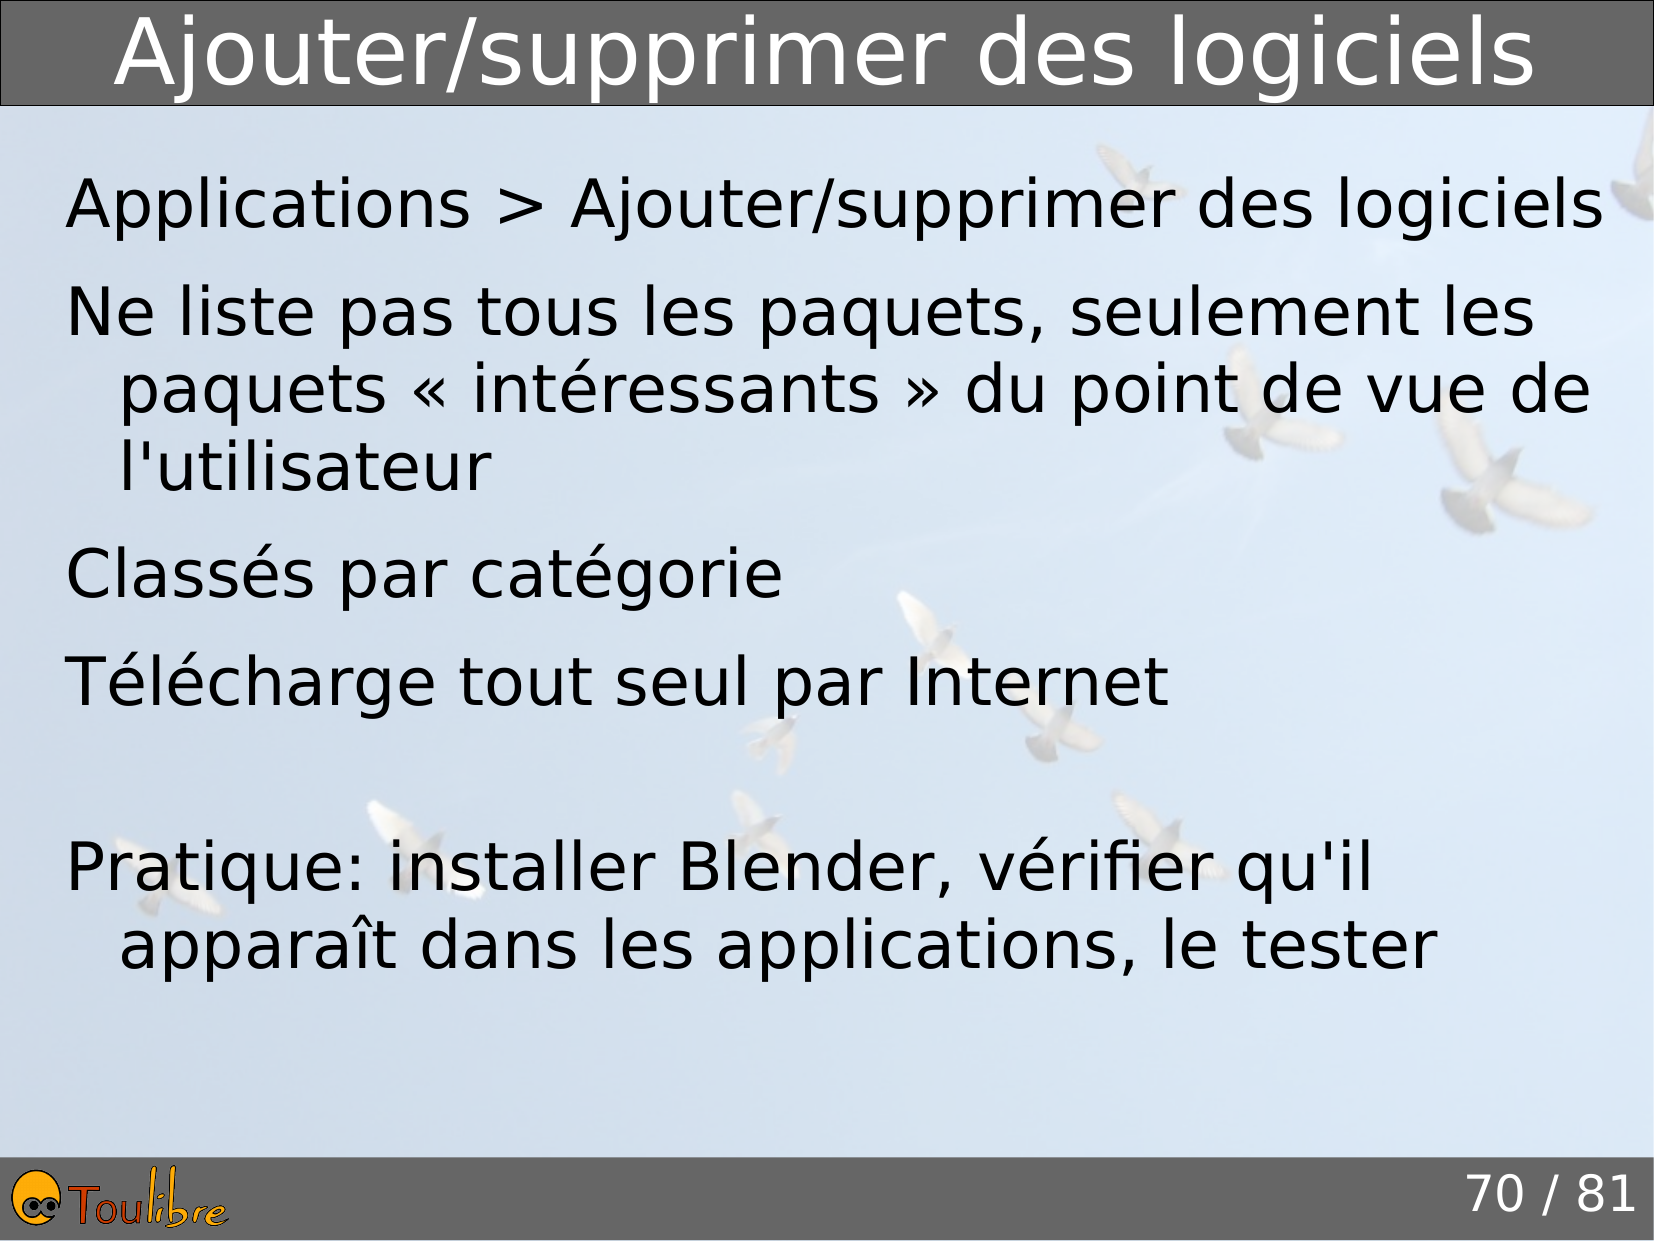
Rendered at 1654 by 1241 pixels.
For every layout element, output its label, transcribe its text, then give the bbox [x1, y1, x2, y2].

title Ajouter/supprimer des logiciels [0, 0, 1654, 107]
picture [11, 1165, 229, 1228]
list Applications > Ajouter/supprimer des logiciels Ne liste pas tous les paquets, seulement les paquets « intéressants » du point de vue de l'utilisateur Classés par catégorie Télécharge tout seul par Internet Pratique: installer Blender, vérifier qu'il apparaît dans les applications, le tester [47, 165, 1609, 1076]
